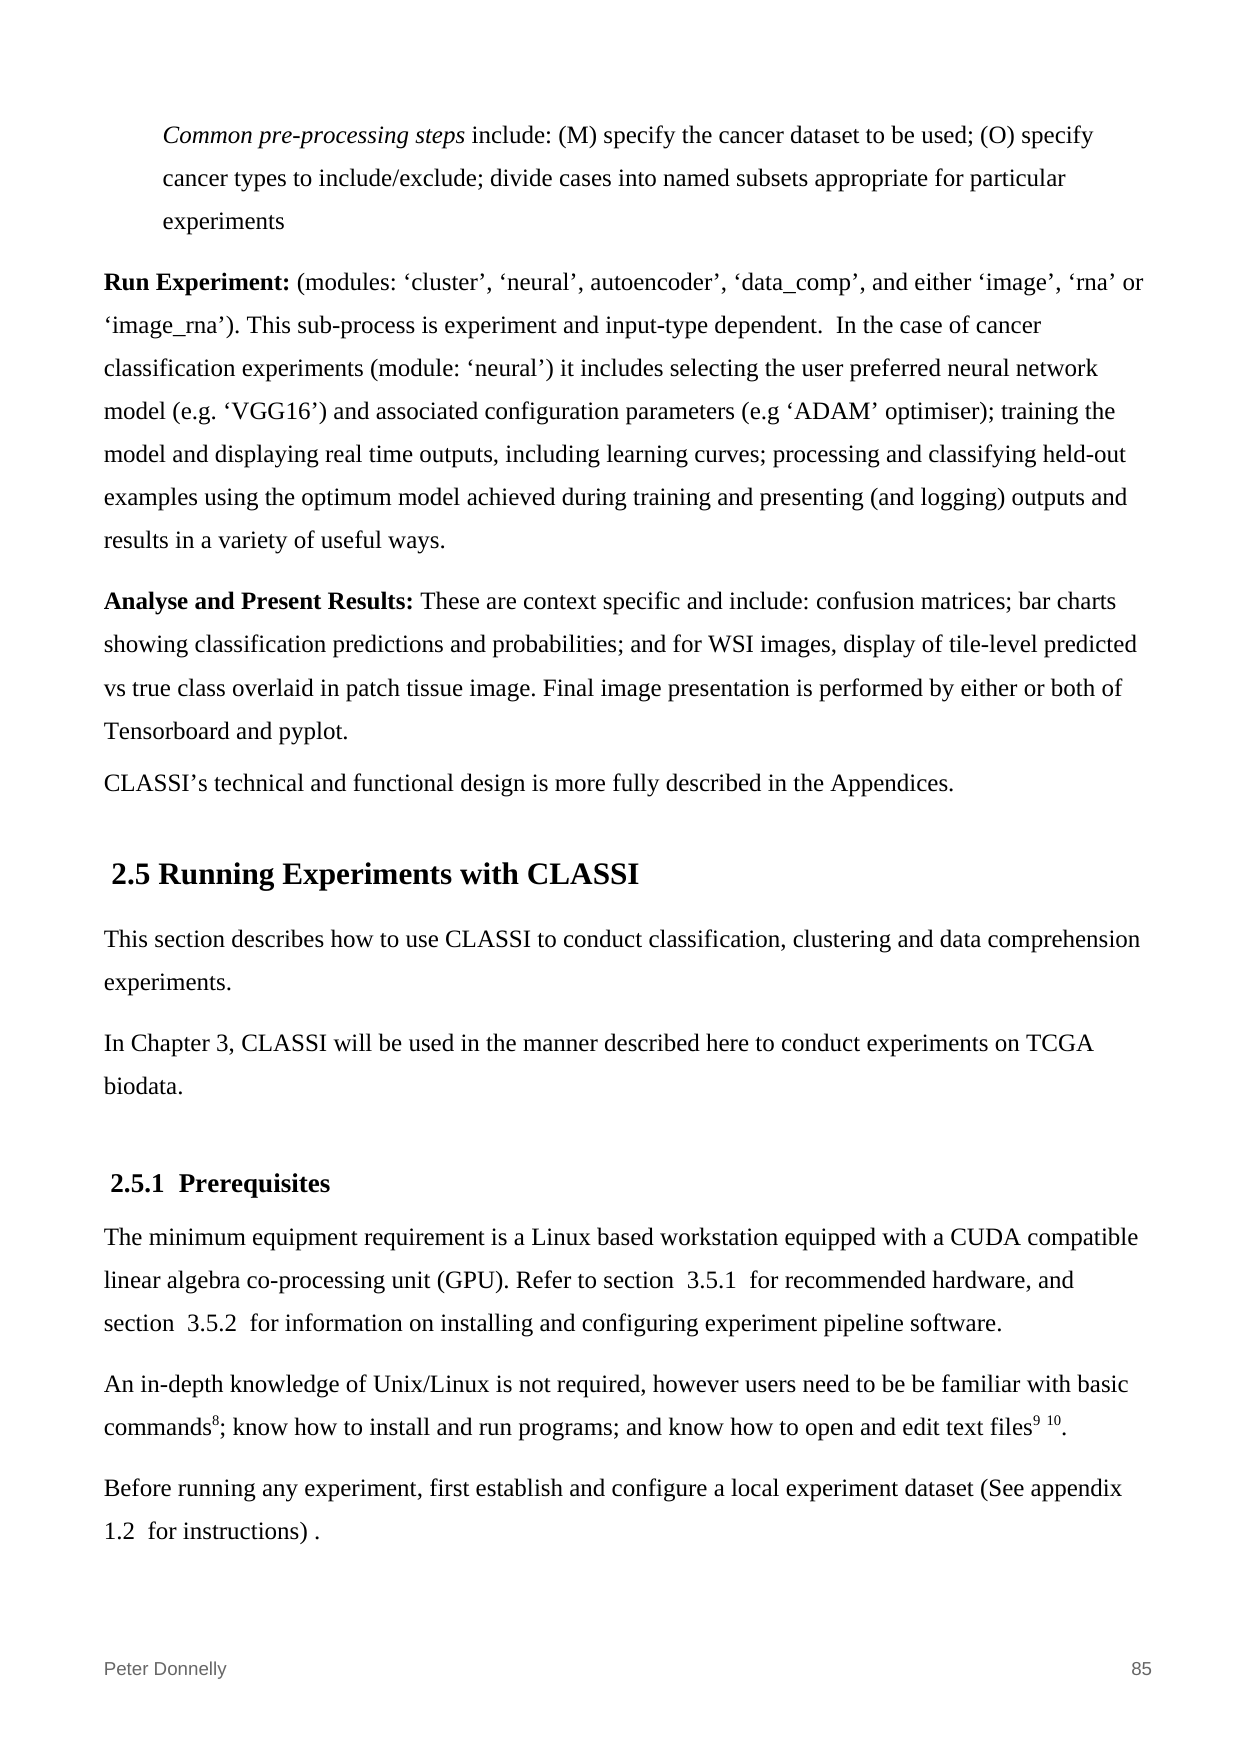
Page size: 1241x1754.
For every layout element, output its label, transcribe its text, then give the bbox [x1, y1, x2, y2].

text This section describes how to use CLASSI to conduct classification, clustering and data comprehension experiments. [103, 924, 1146, 996]
text Analyse and Present Results: These are context specific and include: confusion matrices; bar charts showing classification predictions and probabilities; and for WSI images, display of tile-level predicted vs true class overlaid in patch tissue image. Final image presentation is performed by either or both of Tensorboard and pyplot. [103, 586, 1146, 744]
text Run Experiment: (modules: ‘cluster’, ‘neural’, autoencoder’, ‘data_comp’, and either ‘image’, ‘rna’ or ‘image_rna’). This sub-process is experiment and input-type dependent. In the case of cancer classification experiments (module: ‘neural’) it includes selecting the user preferred neural network model (e.g. ‘VGG16’) and associated configuration parameters (e.g ‘ADAM’ optimiser); training the model and displaying real time outputs, including learning curves; processing and classifying held-out examples using the optimum model achieved during training and presenting (and logging) outputs and results in a variety of useful ways. [103, 267, 1146, 554]
text The minimum equipment requirement is a Linux based workstation equipped with a CUDA compatible linear algebra co-processing unit (GPU). Refer to section 3.5.1 for recommended hardware, and section 3.5.2 for information on installing and configuring experiment pipeline software. [103, 1222, 1146, 1337]
text Before running any experiment, first establish and configure a local experiment dataset (See appendix 1.2 for instructions) . [103, 1473, 1146, 1545]
text In Chapter 3, CLASSI will be used in the manner described here to conduct experiments on TCGA biodata. [103, 1028, 1146, 1099]
text An in-depth knowledge of Unix/Linux is not required, however users need to be be familiar with basic commands; know how to install and run programs; and know how to open and edit text files . [103, 1369, 1146, 1441]
text CLASSI’s technical and functional design is more fully described in the Appendices. [103, 768, 1146, 797]
subtitle Running Experiments with CLASSI [103, 855, 1146, 891]
text Common pre-processing steps include: (M) specify the cancer dataset to be used; (O) specify cancer types to include/exclude; divide cases into named subsets appropriate for particular experiments [162, 120, 1146, 235]
subtitle Prerequisites [103, 1167, 1146, 1198]
